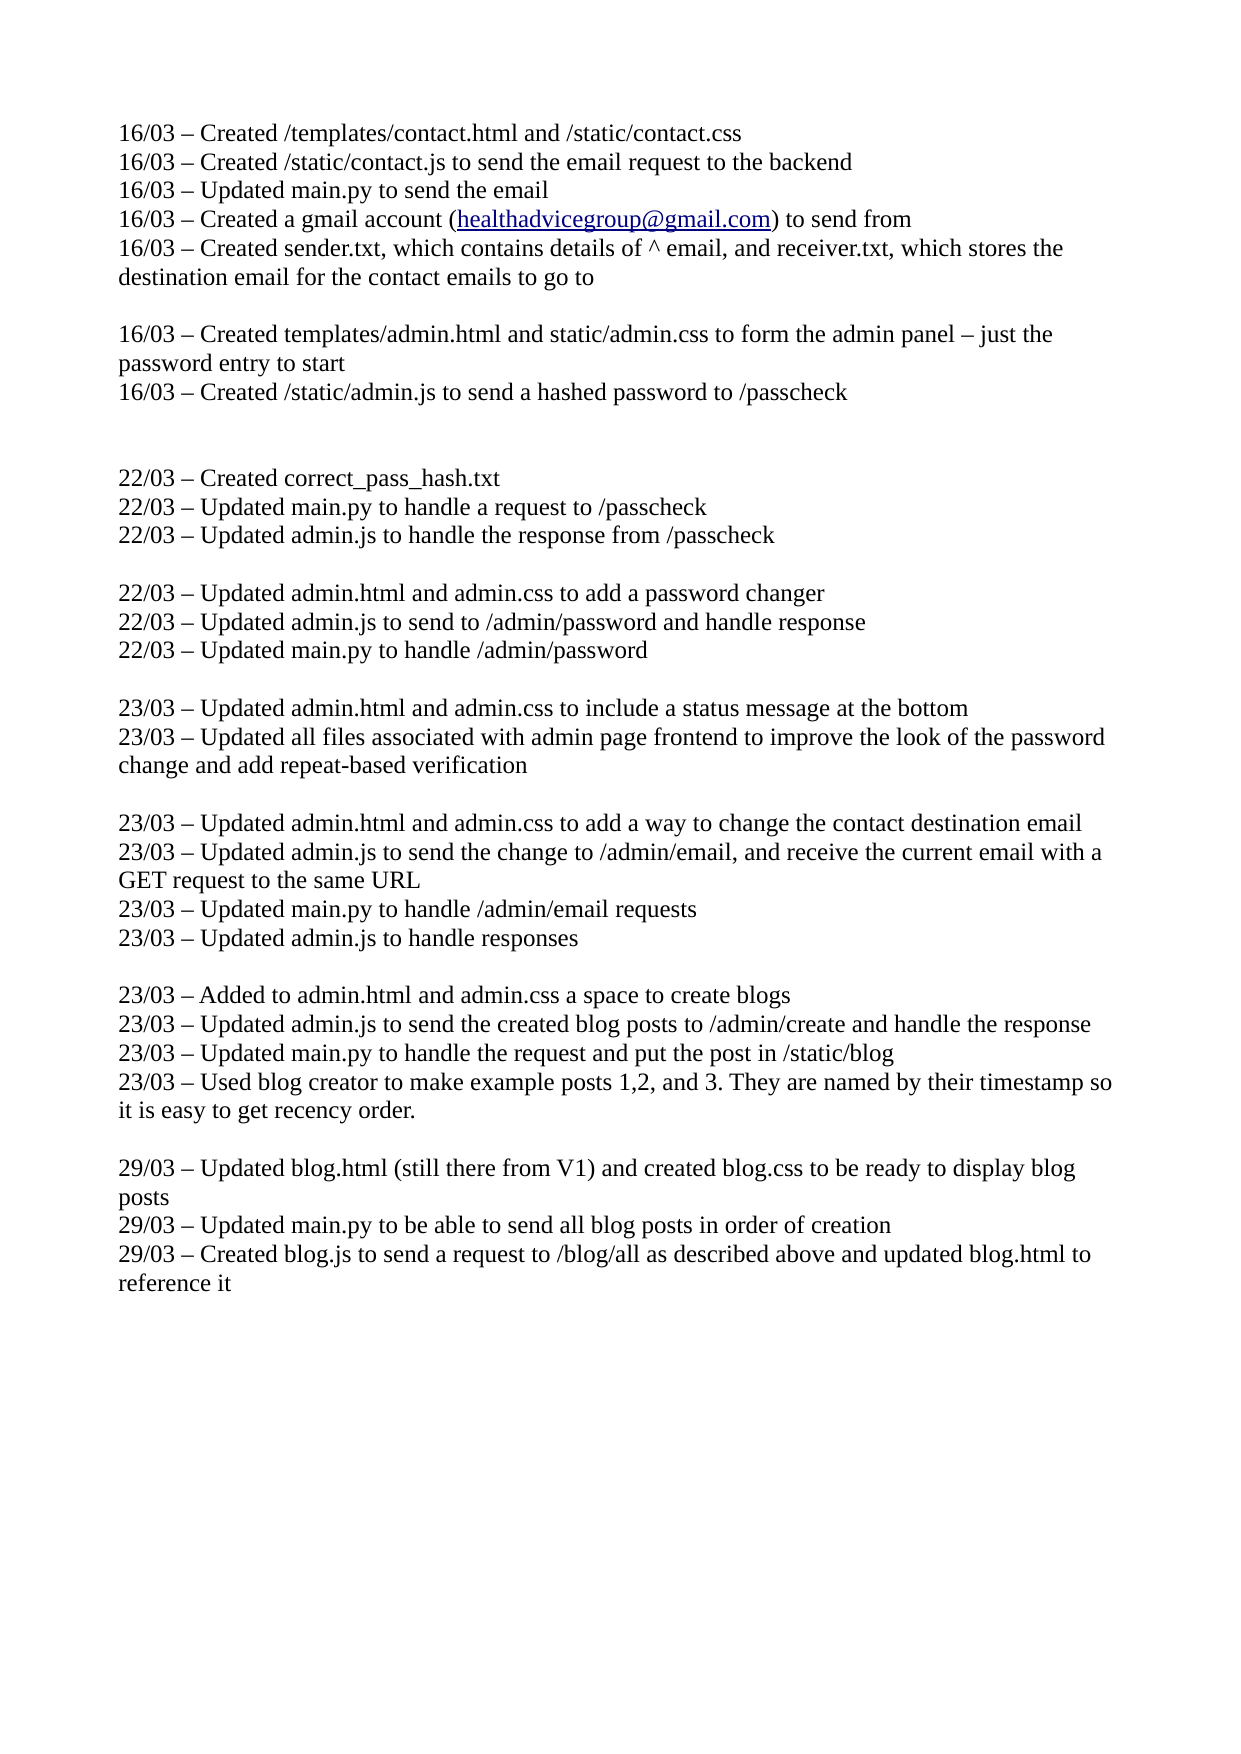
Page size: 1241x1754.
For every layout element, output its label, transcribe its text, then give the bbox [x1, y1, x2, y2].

text 23/03 – Updated admin.js to send the change to /admin/email, and receive the current email with a GET request to the same URL [118, 837, 1122, 894]
text 23/03 – Updated admin.html and admin.css to add a way to change the contact destination email [118, 808, 1122, 837]
text 16/03 – Created /static/admin.js to send a hashed password to /passcheck [118, 377, 1122, 406]
text 29/03 – Created blog.js to send a request to /blog/all as described above and updated blog.html to reference it [118, 1239, 1122, 1297]
text 22/03 – Updated admin.js to send to /admin/password and handle response [118, 607, 1122, 636]
text 22/03 – Updated admin.html and admin.css to add a password changer [118, 578, 1122, 607]
text 22/03 – Updated admin.js to handle the response from /passcheck [118, 521, 1122, 549]
text 23/03 – Added to admin.html and admin.css a space to create blogs [118, 981, 1122, 1009]
text 23/03 – Updated all files associated with admin page frontend to improve the look of the password change and add repeat-based verification [118, 722, 1122, 779]
text 22/03 – Updated main.py to handle /admin/password [118, 636, 1122, 664]
text 16/03 – Created sender.txt, which contains details of ^ email, and receiver.txt, which stores the destination email for the contact emails to go to [118, 233, 1122, 291]
text 23/03 – Updated main.py to handle /admin/email requests [118, 894, 1122, 923]
text 29/03 – Updated main.py to be able to send all blog posts in order of creation [118, 1211, 1122, 1239]
text 23/03 – Updated admin.html and admin.css to include a status message at the bottom [118, 693, 1122, 722]
text 16/03 – Created /templates/contact.html and /static/contact.css [118, 118, 1122, 147]
text 23/03 – Updated admin.js to send the created blog posts to /admin/create and handle the response [118, 1009, 1122, 1038]
text 23/03 – Used blog creator to make example posts 1,2, and 3. They are named by their timestamp so it is easy to get recency order. [118, 1067, 1122, 1124]
text 16/03 – Updated main.py to send the email [118, 176, 1122, 204]
text 29/03 – Updated blog.html (still there from V1) and created blog.css to be ready to display blog posts [118, 1153, 1122, 1211]
text 22/03 – Created correct_pass_hash.txt [118, 463, 1122, 492]
text 23/03 – Updated main.py to handle the request and put the post in /static/blog [118, 1038, 1122, 1067]
text 16/03 – Created a gmail account (healthadvicegroup@gmail.com) to send from [118, 204, 1122, 233]
text 22/03 – Updated main.py to handle a request to /passcheck [118, 492, 1122, 521]
text 23/03 – Updated admin.js to handle responses [118, 923, 1122, 952]
text 16/03 – Created /static/contact.js to send the email request to the backend [118, 147, 1122, 176]
text 16/03 – Created templates/admin.html and static/admin.css to form the admin panel – just the password entry to start [118, 319, 1122, 377]
